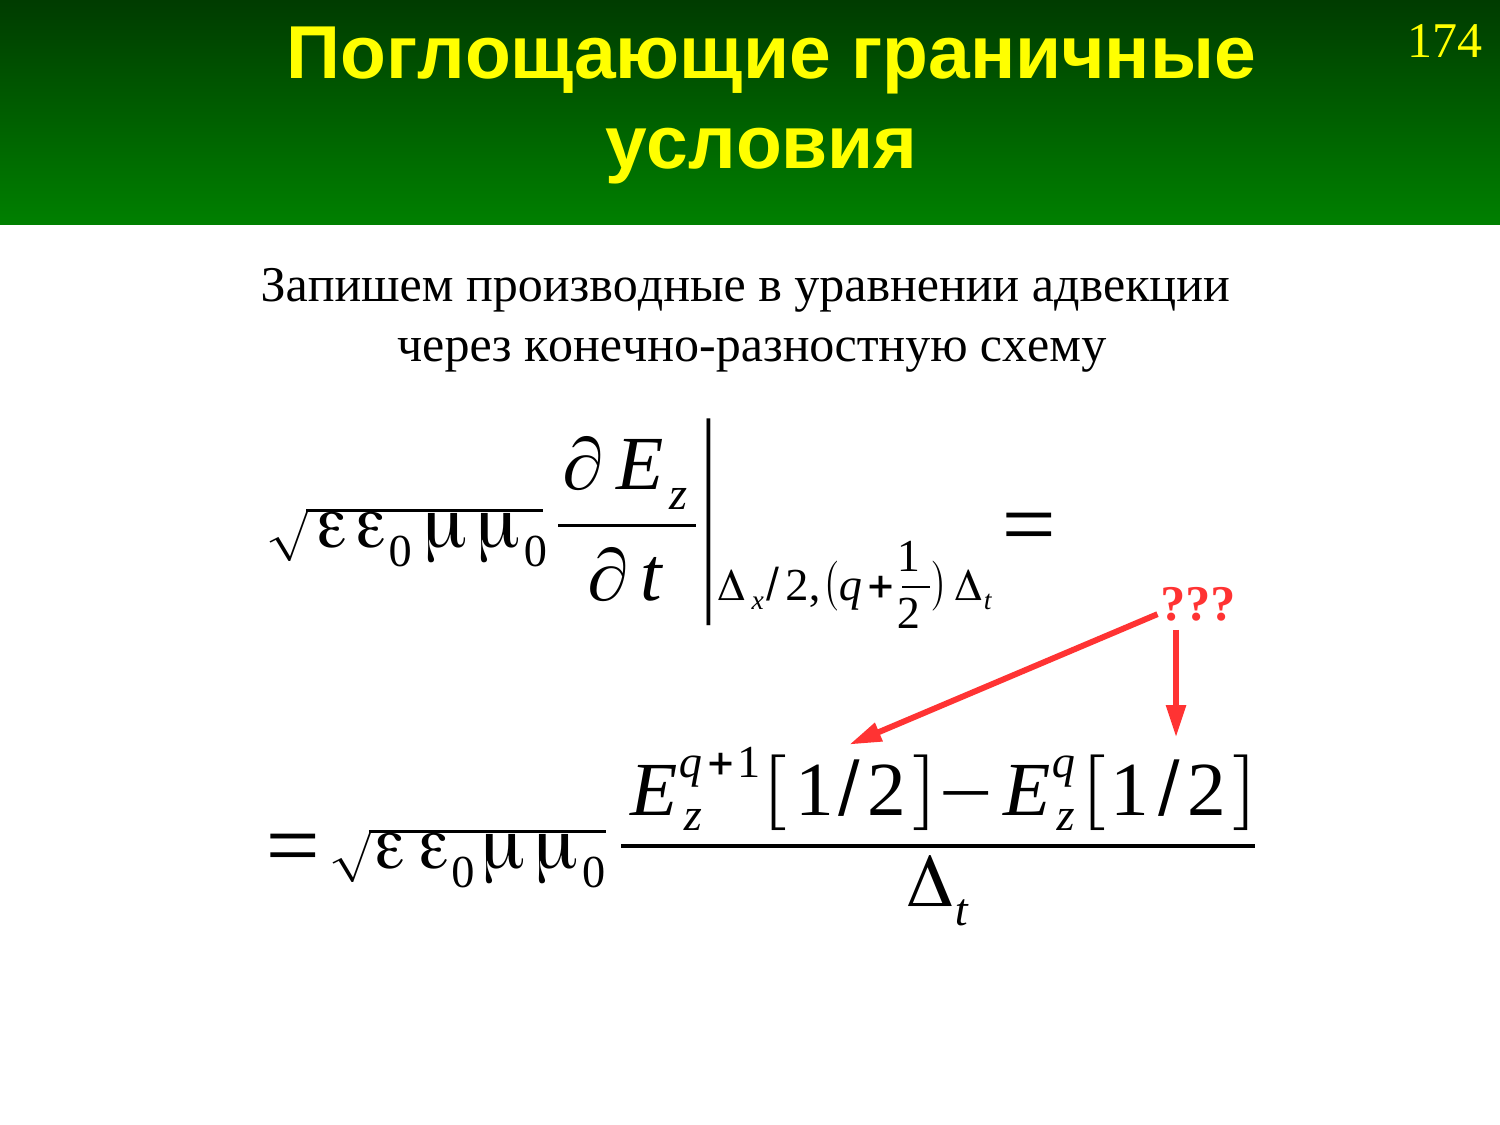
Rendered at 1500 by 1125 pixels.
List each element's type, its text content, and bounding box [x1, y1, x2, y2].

text_box ??? [1145, 562, 1264, 638]
title Поглощающие граничные условия [123, 0, 1399, 192]
chart [243, 413, 1276, 937]
text_box Запишем производные в уравнении адвекции через конечно-разностную схему [245, 244, 1258, 379]
